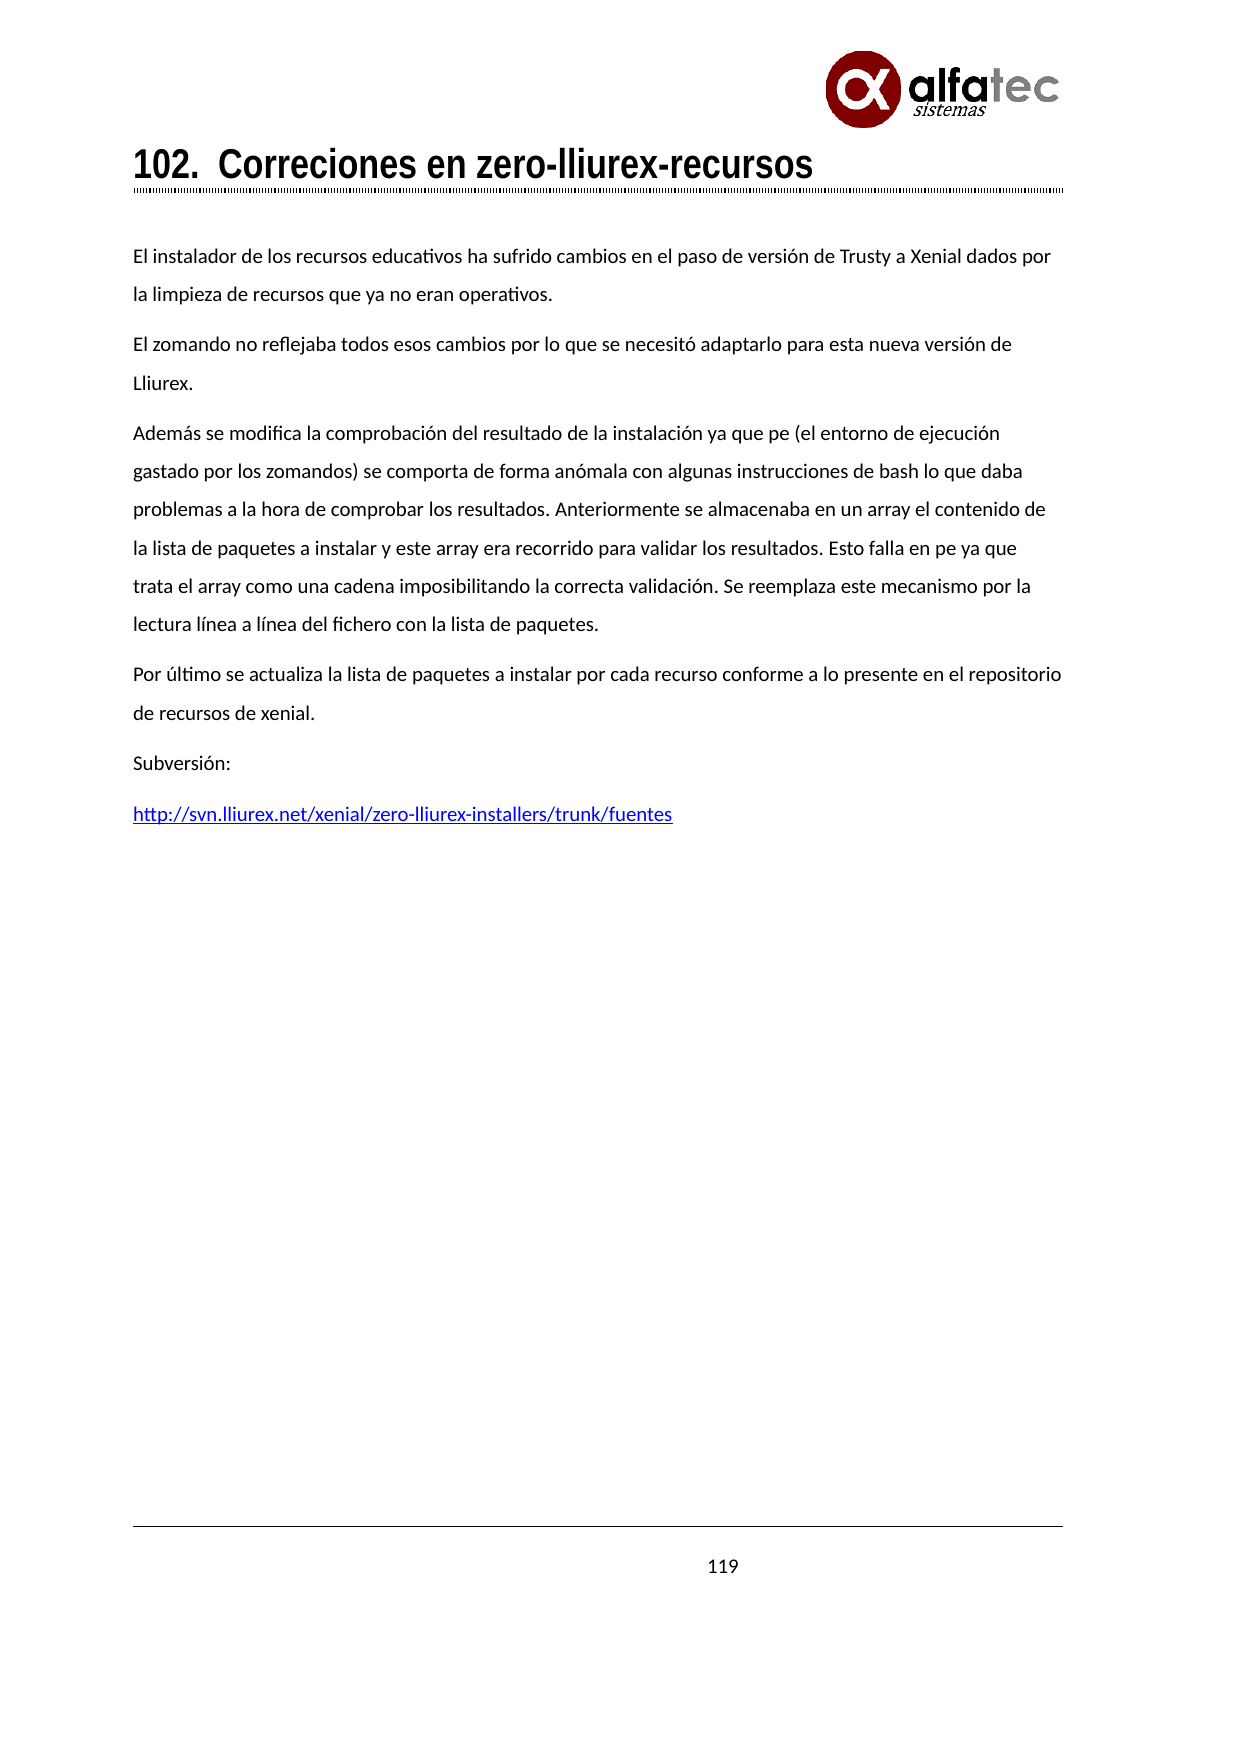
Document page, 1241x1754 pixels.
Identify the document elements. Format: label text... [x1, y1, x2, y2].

text Por último se actualiza la lista de paquetes a instalar por cada recurso conforme a lo presente en el repositorio de recursos de xenial. [133, 662, 1063, 725]
subtitle Correciones en zero-lliurex-recursos [133, 148, 1063, 193]
text Subversión: [133, 750, 1063, 776]
text El zomando no reflejaba todos esos cambios por lo que se necesitó adaptarlo para esta nueva versión de Lliurex. [133, 332, 1063, 395]
text El instalador de los recursos educativos ha sufrido cambios en el paso de versión de Trusty a Xenial dados por la limpieza de recursos que ya no eran operativos. [133, 243, 1063, 306]
text Además se modifica la comprobación del resultado de la instalación ya que pe (el entorno de ejecución gastado por los zomandos) se comporta de forma anómala con algunas instrucciones de bash lo que daba problemas a la hora de comprobar los resultados. Anteriormente se almacenaba en un array el contenido de la lista de paquetes a instalar y este array era recorrido para validar los resultados. Esto falla en pe ya que trata el array como una cadena imposibilitando la correcta validación. Se reemplaza este mecanismo por la lectura línea a línea del fichero con la lista de paquetes. [133, 420, 1063, 636]
picture [825, 51, 1061, 128]
text http://svn.lliurex.net/xenial/zero-lliurex-installers/trunk/fuentes [133, 801, 1063, 826]
